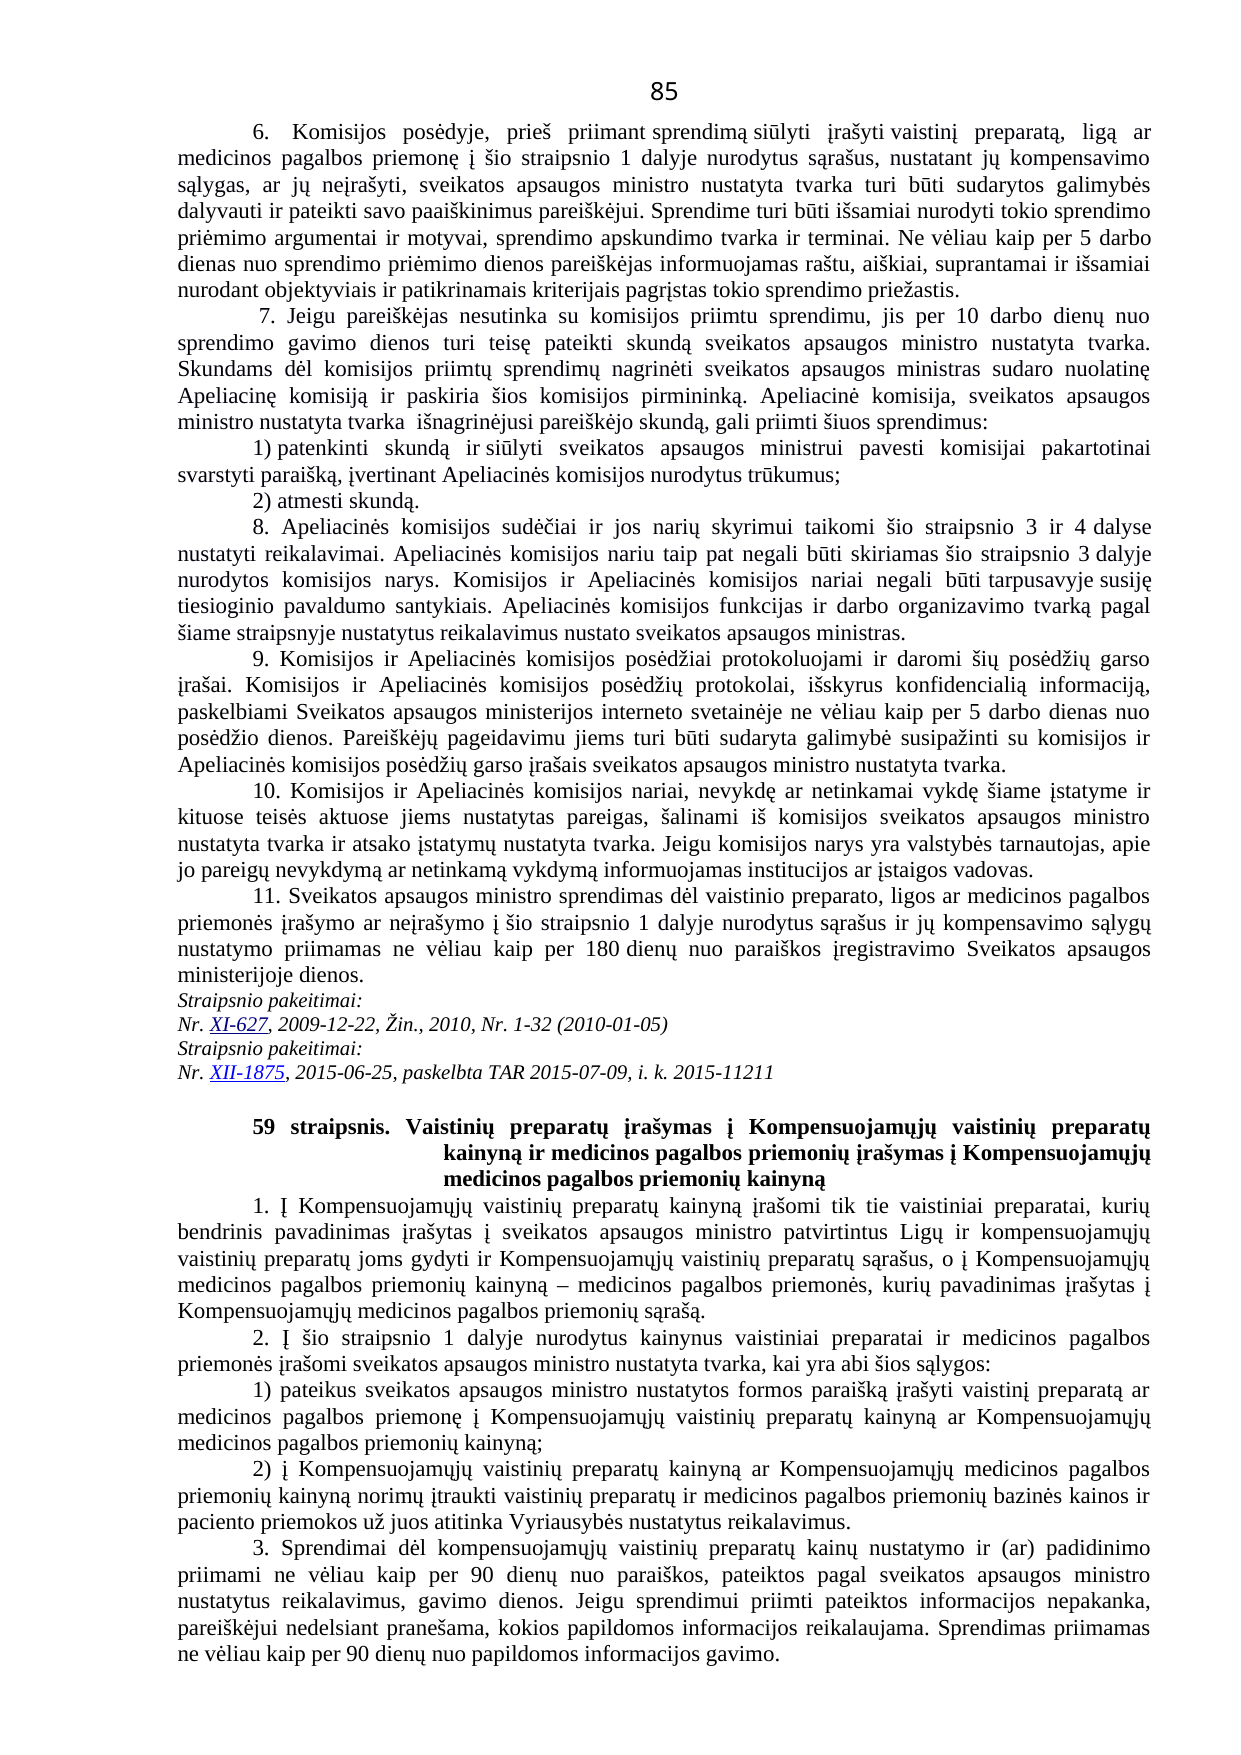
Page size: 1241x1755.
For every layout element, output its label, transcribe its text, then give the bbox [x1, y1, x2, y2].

text 59 straipsnis. Vaistinių preparatų įrašymas į Kompensuojamųjų vaistinių preparatų kainyną ir medicinos pagalbos priemonių įrašymas į Kompensuojamųjų medicinos pagalbos priemonių kainyną [252, 1113, 1152, 1192]
text 1. Į Kompensuojamųjų vaistinių preparatų kainyną įrašomi tik tie vaistiniai preparatai, kurių bendrinis pavadinimas įrašytas į sveikatos apsaugos ministro patvirtintus Ligų ir kompensuojamųjų vaistinių preparatų joms gydyti ir Kompensuojamųjų vaistinių preparatų sąrašus, o į Kompensuojamųjų medicinos pagalbos priemonių kainyną – medicinos pagalbos priemonės, kurių pavadinimas įrašytas į Kompensuojamųjų medicinos pagalbos priemonių sąrašą. [177, 1192, 1152, 1324]
text 6. Komisijos posėdyje, prieš priimant sprendimą siūlyti įrašyti vaistinį preparatą, ligą ar medicinos pagalbos priemonę į šio straipsnio 1 dalyje nurodytus sąrašus, nustatant jų kompensavimo sąlygas, ar jų neįrašyti, sveikatos apsaugos ministro nustatyta tvarka turi būti sudarytos galimybės dalyvauti ir pateikti savo paaiškinimus pareiškėjui. Sprendime turi būti išsamiai nurodyti tokio sprendimo priėmimo argumentai ir motyvai, sprendimo apskundimo tvarka ir terminai. Ne vėliau kaip per 5 darbo dienas nuo sprendimo priėmimo dienos pareiškėjas informuojamas raštu, aiškiai, suprantamai ir išsamiai nurodant objektyviais ir patikrinamais kriterijais pagrįstas tokio sprendimo priežastis. [177, 118, 1152, 303]
text 8. Apeliacinės komisijos sudėčiai ir jos narių skyrimui taikomi šio straipsnio 3 ir 4 dalyse nustatyti reikalavimai. Apeliacinės komisijos nariu taip pat negali būti skiriamas šio straipsnio 3 dalyje nurodytos komisijos narys. Komisijos ir Apeliacinės komisijos nariai negali būti tarpusavyje susiję tiesioginio pavaldumo santykiais. Apeliacinės komisijos funkcijas ir darbo organizavimo tvarką pagal šiame straipsnyje nustatytus reikalavimus nustato sveikatos apsaugos ministras. [177, 513, 1152, 645]
text Nr. XI-627, 2009-12-22, Žin., 2010, Nr. 1-32 (2010-01-05) [177, 1012, 1152, 1036]
text 3. Sprendimai dėl kompensuojamųjų vaistinių preparatų kainų nustatymo ir (ar) padidinimo priimami ne vėliau kaip per 90 dienų nuo paraiškos, pateiktos pagal sveikatos apsaugos ministro nustatytus reikalavimus, gavimo dienos. Jeigu sprendimui priimti pateiktos informacijos nepakanka, pareiškėjui nedelsiant pranešama, kokios papildomos informacijos reikalaujama. Sprendimas priimamas ne vėliau kaip per 90 dienų nuo papildomos informacijos gavimo. [177, 1534, 1152, 1666]
text 1) patenkinti skundą ir siūlyti sveikatos apsaugos ministrui pavesti komisijai pakartotinai svarstyti paraišką, įvertinant Apeliacinės komisijos nurodytus trūkumus; [177, 434, 1152, 487]
text 11. Sveikatos apsaugos ministro sprendimas dėl vaistinio preparato, ligos ar medicinos pagalbos priemonės įrašymo ar neįrašymo į šio straipsnio 1 dalyje nurodytus sąrašus ir jų kompensavimo sąlygų nustatymo priimamas ne vėliau kaip per 180 dienų nuo paraiškos įregistravimo Sveikatos apsaugos ministerijoje dienos. [177, 882, 1152, 988]
text 2) į Kompensuojamųjų vaistinių preparatų kainyną ar Kompensuojamųjų medicinos pagalbos priemonių kainyną norimų įtraukti vaistinių preparatų ir medicinos pagalbos priemonių bazinės kainos ir paciento priemokos už juos atitinka Vyriausybės nustatytus reikalavimus. [177, 1455, 1152, 1534]
text 1) pateikus sveikatos apsaugos ministro nustatytos formos paraišką įrašyti vaistinį preparatą ar medicinos pagalbos priemonę į Kompensuojamųjų vaistinių preparatų kainyną ar Kompensuojamųjų medicinos pagalbos priemonių kainyną; [177, 1376, 1152, 1455]
text 2) atmesti skundą. [177, 487, 1152, 513]
text 2. Į šio straipsnio 1 dalyje nurodytus kainynus vaistiniai preparatai ir medicinos pagalbos priemonės įrašomi sveikatos apsaugos ministro nustatyta tvarka, kai yra abi šios sąlygos: [177, 1324, 1152, 1376]
text Straipsnio pakeitimai: [177, 988, 1152, 1012]
text Straipsnio pakeitimai: [177, 1036, 1152, 1060]
text Nr. XII-1875, 2015-06-25, paskelbta TAR 2015-07-09, i. k. 2015-11211 [177, 1060, 1152, 1084]
text 10. Komisijos ir Apeliacinės komisijos nariai, nevykdę ar netinkamai vykdę šiame įstatyme ir kituose teisės aktuose jiems nustatytas pareigas, šalinami iš komisijos sveikatos apsaugos ministro nustatyta tvarka ir atsako įstatymų nustatyta tvarka. Jeigu komisijos narys yra valstybės tarnautojas, apie jo pareigų nevykdymą ar netinkamą vykdymą informuojamas institucijos ar įstaigos vadovas. [177, 777, 1152, 882]
text 7. Jeigu pareiškėjas nesutinka su komisijos priimtu sprendimu, jis per 10 darbo dienų nuo sprendimo gavimo dienos turi teisę pateikti skundą sveikatos apsaugos ministro nustatyta tvarka. Skundams dėl komisijos priimtų sprendimų nagrinėti sveikatos apsaugos ministras sudaro nuolatinę Apeliacinę komisiją ir paskiria šios komisijos pirmininką. Apeliacinė komisija, sveikatos apsaugos ministro nustatyta tvarka išnagrinėjusi pareiškėjo skundą, gali priimti šiuos sprendimus: [177, 303, 1152, 434]
text 9. Komisijos ir Apeliacinės komisijos posėdžiai protokoluojami ir daromi šių posėdžių garso įrašai. Komisijos ir Apeliacinės komisijos posėdžių protokolai, išskyrus konfidencialią informaciją, paskelbiami Sveikatos apsaugos ministerijos interneto svetainėje ne vėliau kaip per 5 darbo dienas nuo posėdžio dienos. Pareiškėjų pageidavimu jiems turi būti sudaryta galimybė susipažinti su komisijos ir Apeliacinės komisijos posėdžių garso įrašais sveikatos apsaugos ministro nustatyta tvarka. [177, 645, 1152, 777]
